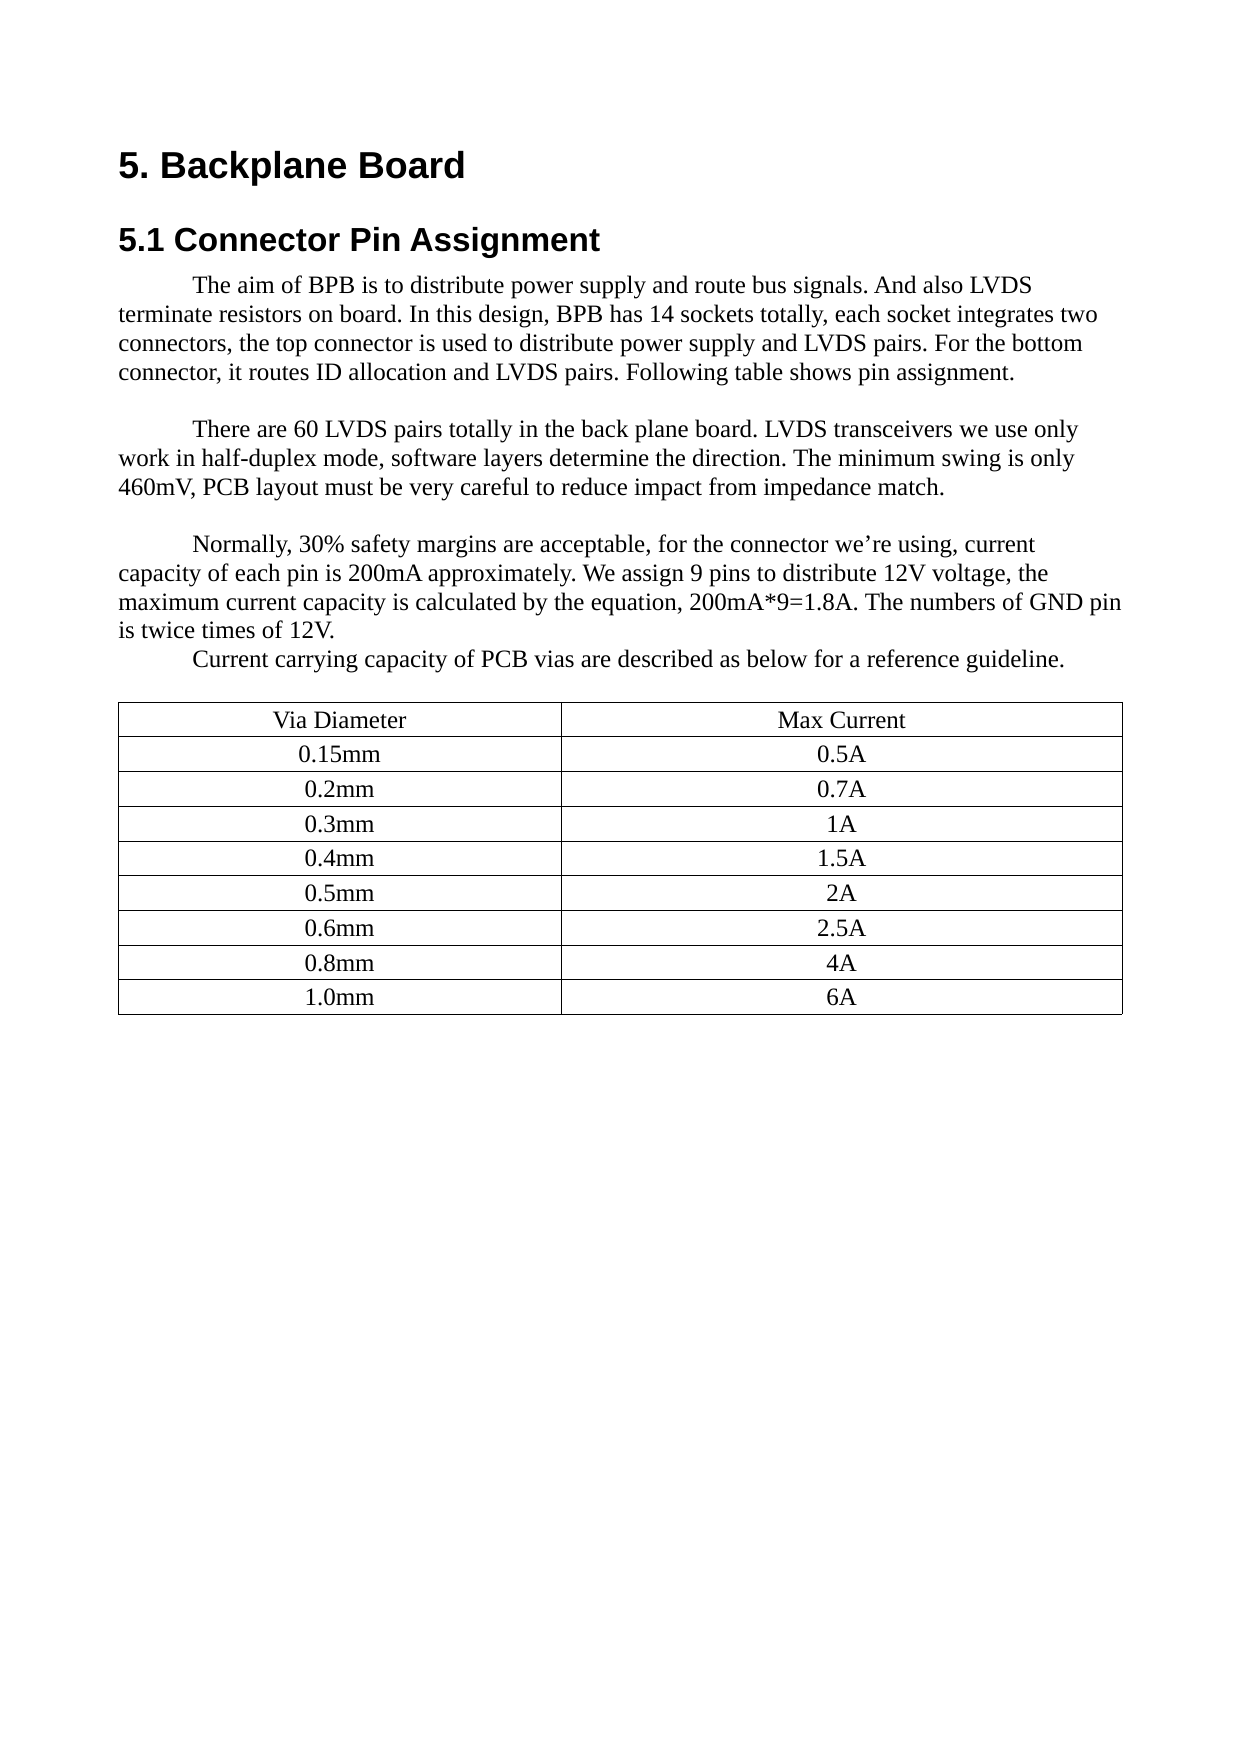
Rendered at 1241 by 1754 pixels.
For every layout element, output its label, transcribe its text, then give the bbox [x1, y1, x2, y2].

table_cell 0.4mm [119, 842, 561, 875]
text Current carrying capacity of PCB vias are described as below for a reference guideline. [118, 644, 1122, 673]
subtitle 5. Backplane Board [118, 143, 1122, 186]
table_cell 0.8mm [119, 946, 561, 979]
text The aim of BPB is to distribute power supply and route bus signals. And also LVDS terminate resistors on board. In this design, BPB has 14 sockets totally, each socket integrates two connectors, the top connector is used to distribute power supply and LVDS pairs. For the bottom connector, it routes ID allocation and LVDS pairs. Following table shows pin assignment. [118, 271, 1122, 386]
table_cell 0.6mm [119, 911, 561, 944]
table_cell 1.5A [562, 842, 1122, 875]
table_cell 0.15mm [119, 737, 561, 771]
table_cell 0.2mm [119, 772, 561, 806]
text Normally, 30% safety margins are acceptable, for the connector we’re using, current capacity of each pin is 200mA approximately. We assign 9 pins to distribute 12V voltage, the maximum current capacity is calculated by the equation, 200mA*9=1.8A. The numbers of GND pin is twice times of 12V. [118, 529, 1122, 644]
table_cell 0.5mm [119, 876, 561, 910]
table_cell 1A [562, 807, 1122, 841]
table_cell 0.5A [562, 737, 1122, 771]
table_cell 2.5A [562, 911, 1122, 944]
table_cell 0.7A [562, 772, 1122, 806]
table_cell 1.0mm [119, 980, 561, 1014]
table_cell 0.3mm [119, 807, 561, 841]
subtitle 5.1 Connector Pin Assignment [118, 219, 1122, 258]
table_cell 2A [562, 876, 1122, 910]
table_cell 6A [562, 980, 1122, 1014]
table_header Max Current [562, 703, 1122, 736]
table_cell 4A [562, 946, 1122, 979]
text There are 60 LVDS pairs totally in the back plane board. LVDS transceivers we use only work in half-duplex mode, software layers determine the direction. The minimum swing is only 460mV, PCB layout must be very careful to reduce impact from impedance match. [118, 414, 1122, 501]
table_header Via Diameter [119, 703, 561, 736]
